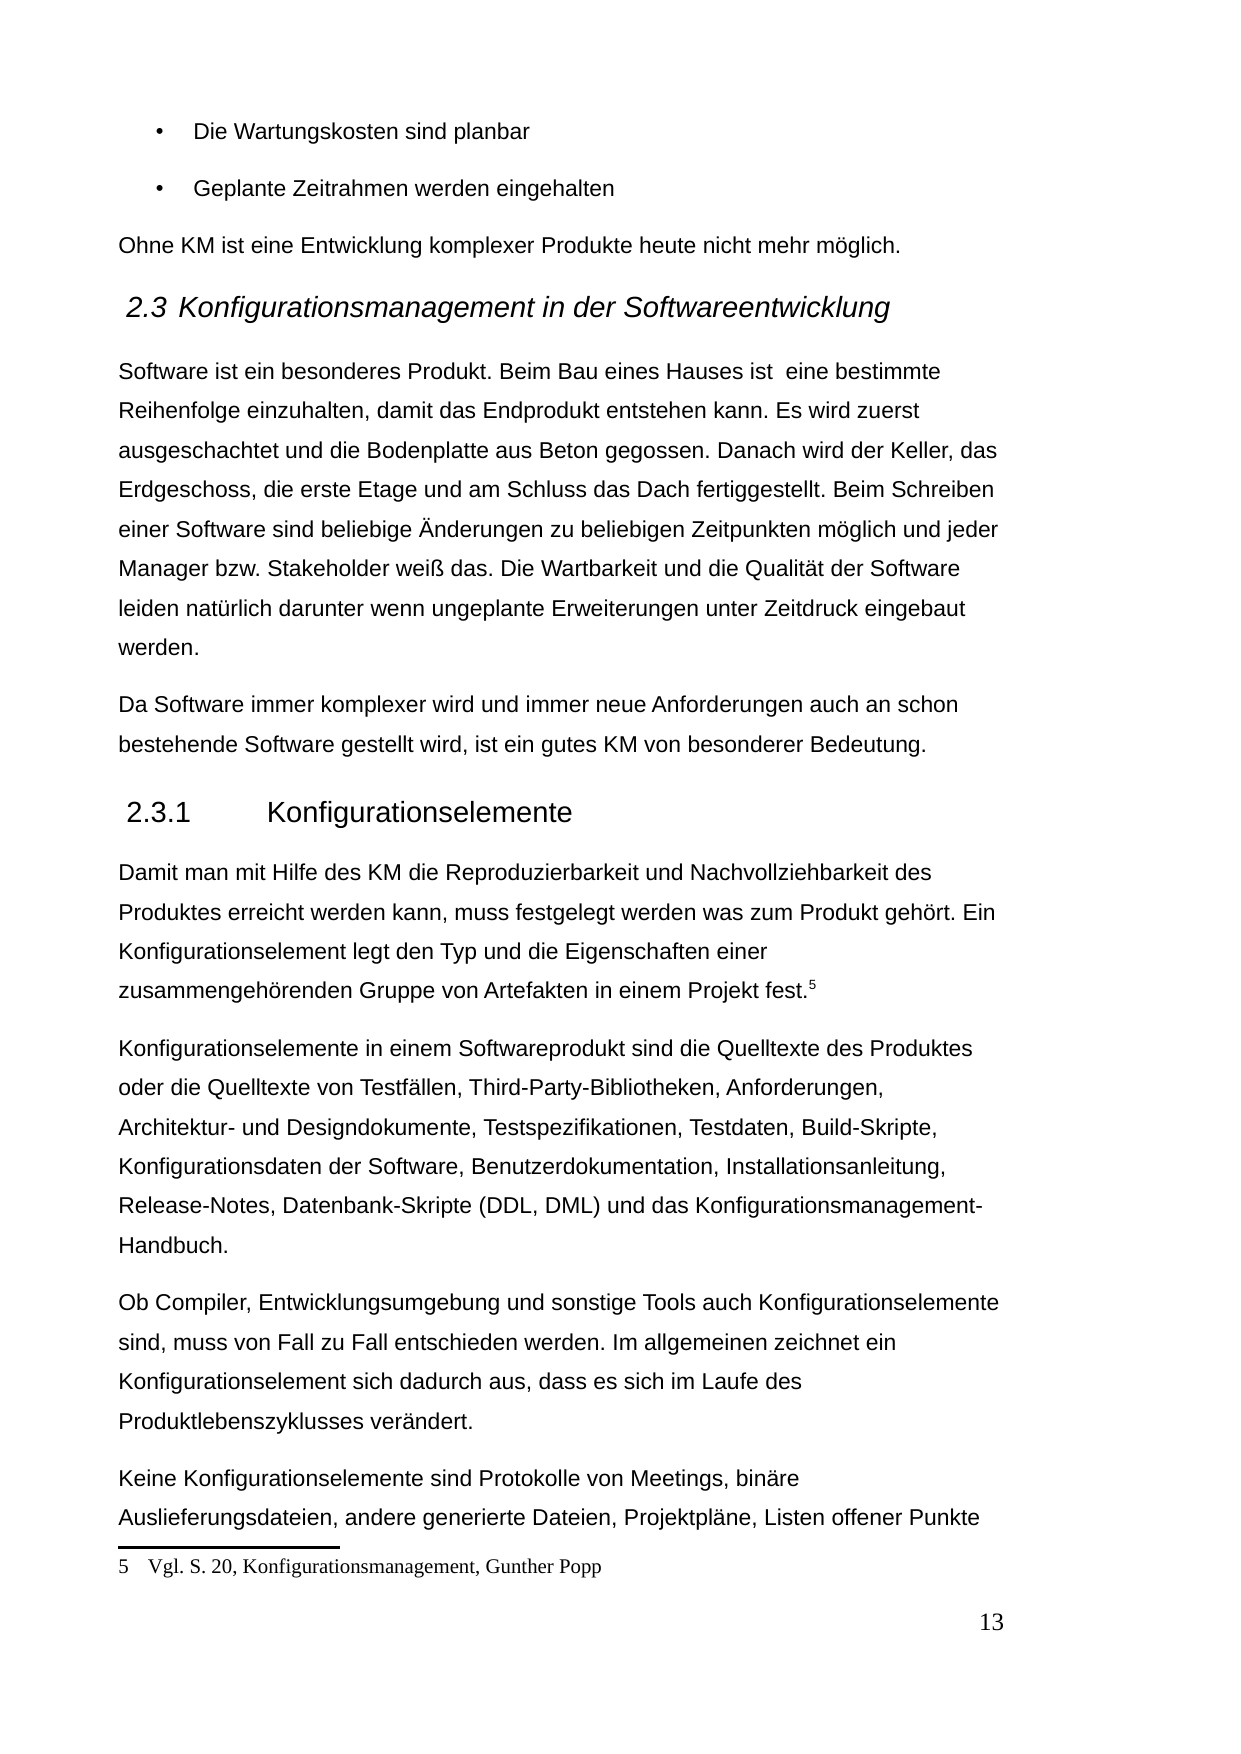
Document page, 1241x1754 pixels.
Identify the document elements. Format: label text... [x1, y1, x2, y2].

text Vgl. S. 20, Konfigurationsmanagement, Gunther Popp [118, 1553, 1004, 1578]
text Da Software immer komplexer wird und immer neue Anforderungen auch an schon bestehende Software gestellt wird, ist ein gutes KM von besonderer Bedeutung. [118, 691, 1004, 757]
text Ob Compiler, Entwicklungsumgebung und sonstige Tools auch Konfigurationselemente sind, muss von Fall zu Fall entschieden werden. Im allgemeinen zeichnet ein Konfigurationselement sich dadurch aus, dass es sich im Laufe des Produktlebenszyklusses verändert. [118, 1289, 1004, 1434]
list Geplante Zeitrahmen werden eingehalten [156, 175, 1004, 202]
text Konfigurationselemente in einem Softwareprodukt sind die Quelltexte des Produktes oder die Quelltexte von Testfällen, Third-Party-Bibliotheken, Anforderungen, Architektur- und Designdokumente, Testspezifikationen, Testdaten, Build-Skripte, Konfigurationsdaten der Software, Benutzerdokumentation, Installationsanleitung, Release-Notes, Datenbank-Skripte (DDL, DML) und das Konfigurationsmanagement-Handbuch. [118, 1034, 1004, 1258]
text Keine Konfigurationselemente sind Protokolle von Meetings, binäre Auslieferungsdateien, andere generierte Dateien, Projektpläne, Listen offener Punkte [118, 1465, 1004, 1531]
subtitle Konfigurationselemente [118, 795, 1004, 829]
text Ohne KM ist eine Entwicklung komplexer Produkte heute nicht mehr möglich. [118, 232, 1004, 259]
text Software ist ein besonderes Produkt. Beim Bau eines Hauses ist eine bestimmte Reihenfolge einzuhalten, damit das Endprodukt entstehen kann. Es wird zuerst ausgeschachtet und die Bodenplatte aus Beton gegossen. Danach wird der Keller, das Erdgeschoss, die erste Etage und am Schluss das Dach fertiggestellt. Beim Schreiben einer Software sind beliebige Änderungen zu beliebigen Zeitpunkten möglich und jeder Manager bzw. Stakeholder weiß das. Die Wartbarkeit und die Qualität der Software leiden natürlich darunter wenn ungeplante Erweiterungen unter Zeitdruck eingebaut werden. [118, 358, 1004, 660]
text Damit man mit Hilfe des KM die Reproduzierbarkeit und Nachvollziehbarkeit des Produktes erreicht werden kann, muss festgelegt werden was zum Produkt gehört. Ein Konfigurationselement legt den Typ und die Eigenschaften einer zusammengehörenden Gruppe von Artefakten in einem Projekt fest. [118, 859, 1004, 1004]
list Die Wartungskosten sind planbar [156, 118, 1004, 144]
subtitle Konfigurationsmanagement in der Softwareentwicklung [118, 290, 1004, 323]
